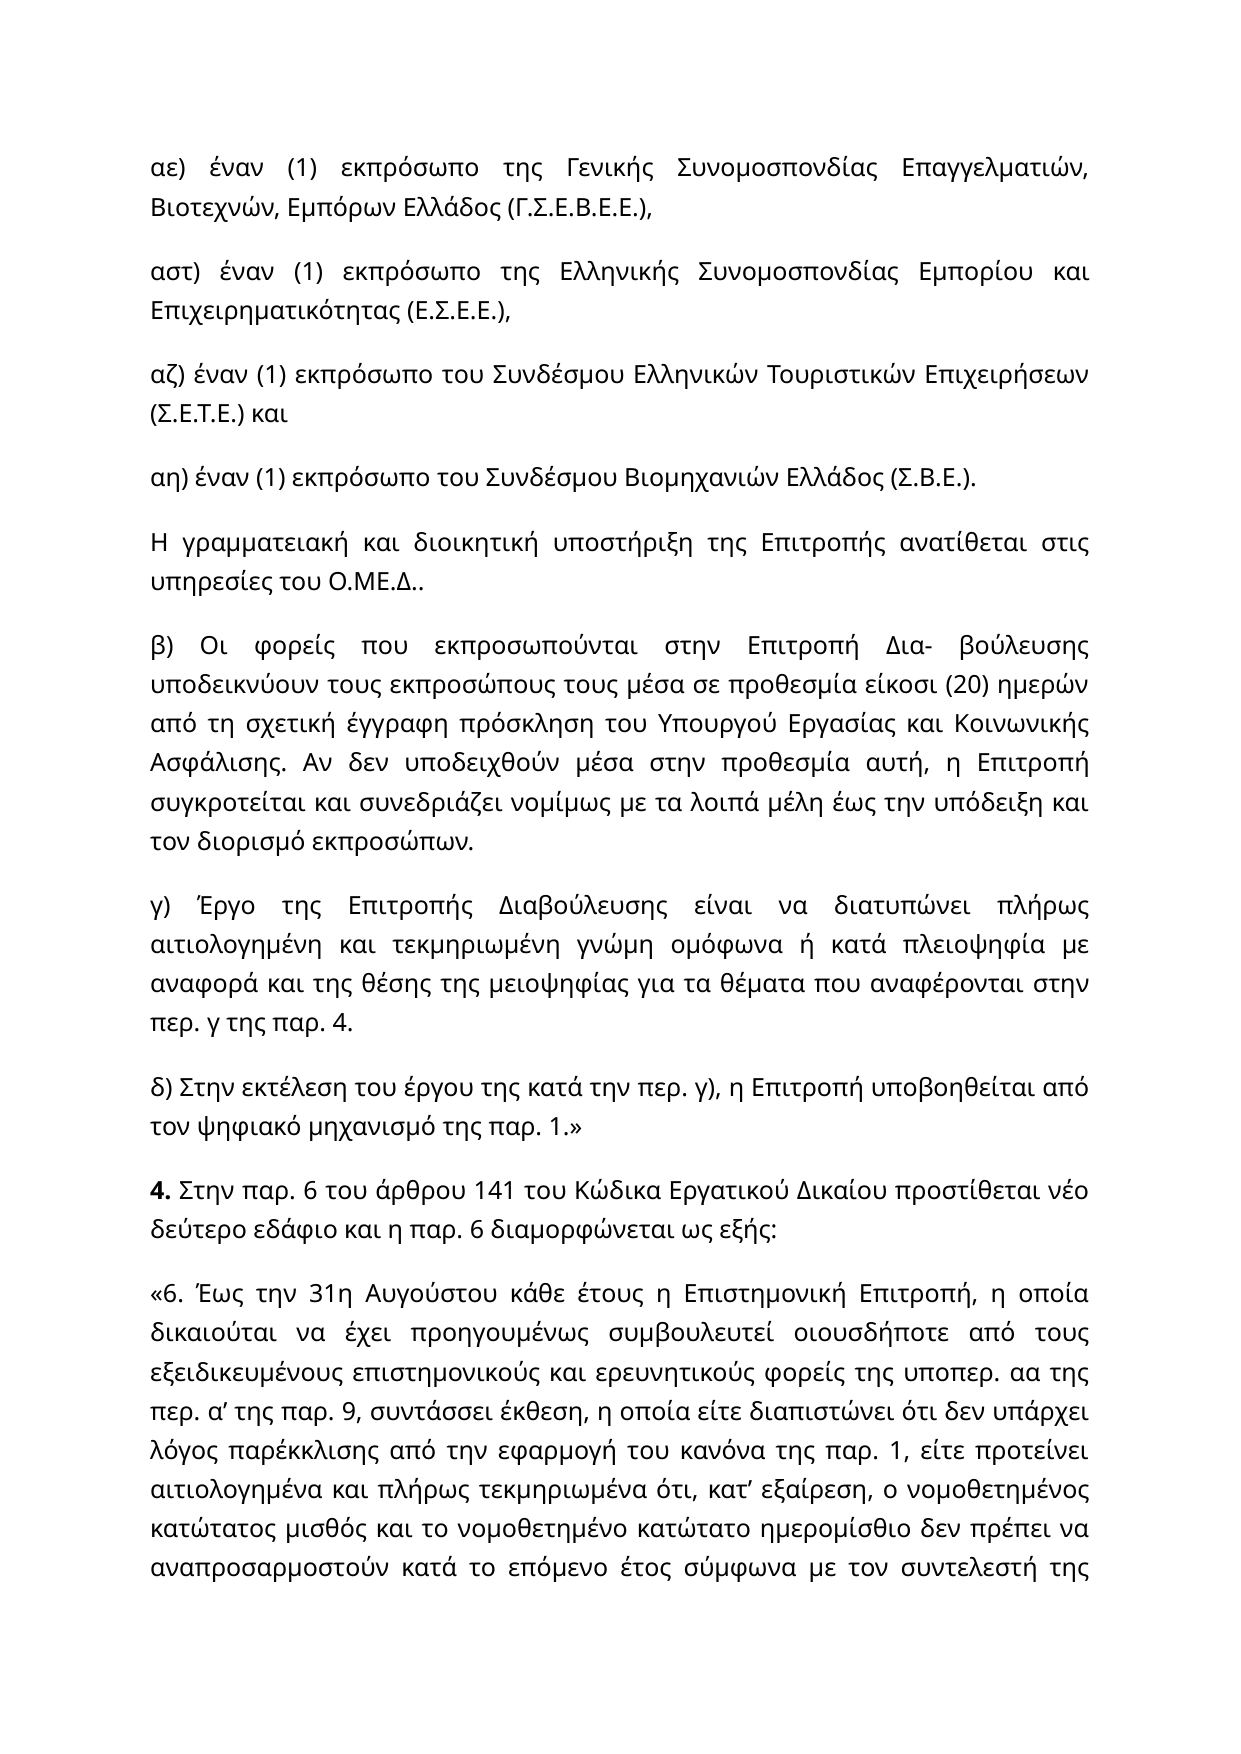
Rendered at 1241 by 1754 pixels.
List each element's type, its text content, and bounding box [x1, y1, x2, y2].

text αη) έναν (1) εκπρόσωπο του Συνδέσμου Βιομηχανιών Ελλάδος (Σ.Β.Ε.). [150, 460, 1090, 494]
text αε) έναν (1) εκπρόσωπο της Γενικής Συνομοσπονδίας Επαγγελματιών, Βιοτεχνών, Εμπόρων Ελλάδος (Γ.Σ.Ε.Β.Ε.Ε.), [150, 150, 1090, 223]
text Η γραμματειακή και διοικητική υποστήριξη της Επιτροπής ανατίθεται στις υπηρεσίες του Ο.ΜΕ.Δ.. [150, 524, 1090, 597]
text β) Οι φορείς που εκπροσωπούνται στην Επιτροπή Δια- βούλευσης υποδεικνύουν τους εκπροσώπους τους μέσα σε προθεσμία είκοσι (20) ημερών από τη σχετική έγγραφη πρόσκληση του Υπουργού Εργασίας και Κοινωνικής Ασφάλισης. Αν δεν υποδειχθούν μέσα στην προθεσμία αυτή, η Επιτροπή συγκροτείται και συνεδριάζει νομίμως με τα λοιπά μέλη έως την υπόδειξη και τον διορισμό εκπροσώπων. [150, 627, 1090, 857]
text δ) Στην εκτέλεση του έργου της κατά την περ. γ), η Επιτροπή υποβοηθείται από τον ψηφιακό μηχανισμό της παρ. 1.» [150, 1069, 1090, 1142]
text γ) Έργο της Επιτροπής Διαβούλευσης είναι να διατυπώνει πλήρως αιτιολογημένη και τεκμηριωμένη γνώμη ομόφωνα ή κατά πλειοψηφία με αναφορά και της θέσης της μειοψηφίας για τα θέματα που αναφέρονται στην περ. γ της παρ. 4. [150, 887, 1090, 1039]
text 4. Στην παρ. 6 του άρθρου 141 του Κώδικα Εργατικού Δικαίου προστίθεται νέο δεύτερο εδάφιο και η παρ. 6 διαμορφώνεται ως εξής: [150, 1172, 1090, 1246]
text αστ) έναν (1) εκπρόσωπο της Ελληνικής Συνομοσπονδίας Εμπορίου και Επιχειρηματικότητας (Ε.Σ.Ε.Ε.), [150, 253, 1090, 327]
text αζ) έναν (1) εκπρόσωπο του Συνδέσμου Ελληνικών Τουριστικών Επιχειρήσεων (Σ.Ε.Τ.Ε.) και [150, 357, 1090, 430]
text «6. Έως την 31η Αυγούστου κάθε έτους η Επιστημονική Επιτροπή, η οποία δικαιούται να έχει προηγουμένως συμβουλευτεί οιουσδήποτε από τους εξειδικευμένους επιστημονικούς και ερευνητικούς φορείς της υποπερ. αα της περ. α’ της παρ. 9, συντάσσει έκθεση, η οποία είτε διαπιστώνει ότι δεν υπάρχει λόγος παρέκκλισης από την εφαρμογή του κανόνα της παρ. 1, είτε προτείνει αιτιολογημένα και πλήρως τεκμηριωμένα ότι, κατ’ εξαίρεση, ο νομοθετημένος κατώτατος μισθός και το νομοθετημένο κατώτατο ημερομίσθιο δεν πρέπει να αναπροσαρμοστούν κατά το επόμενο έτος σύμφωνα με τον συντελεστή της [150, 1276, 1090, 1584]
